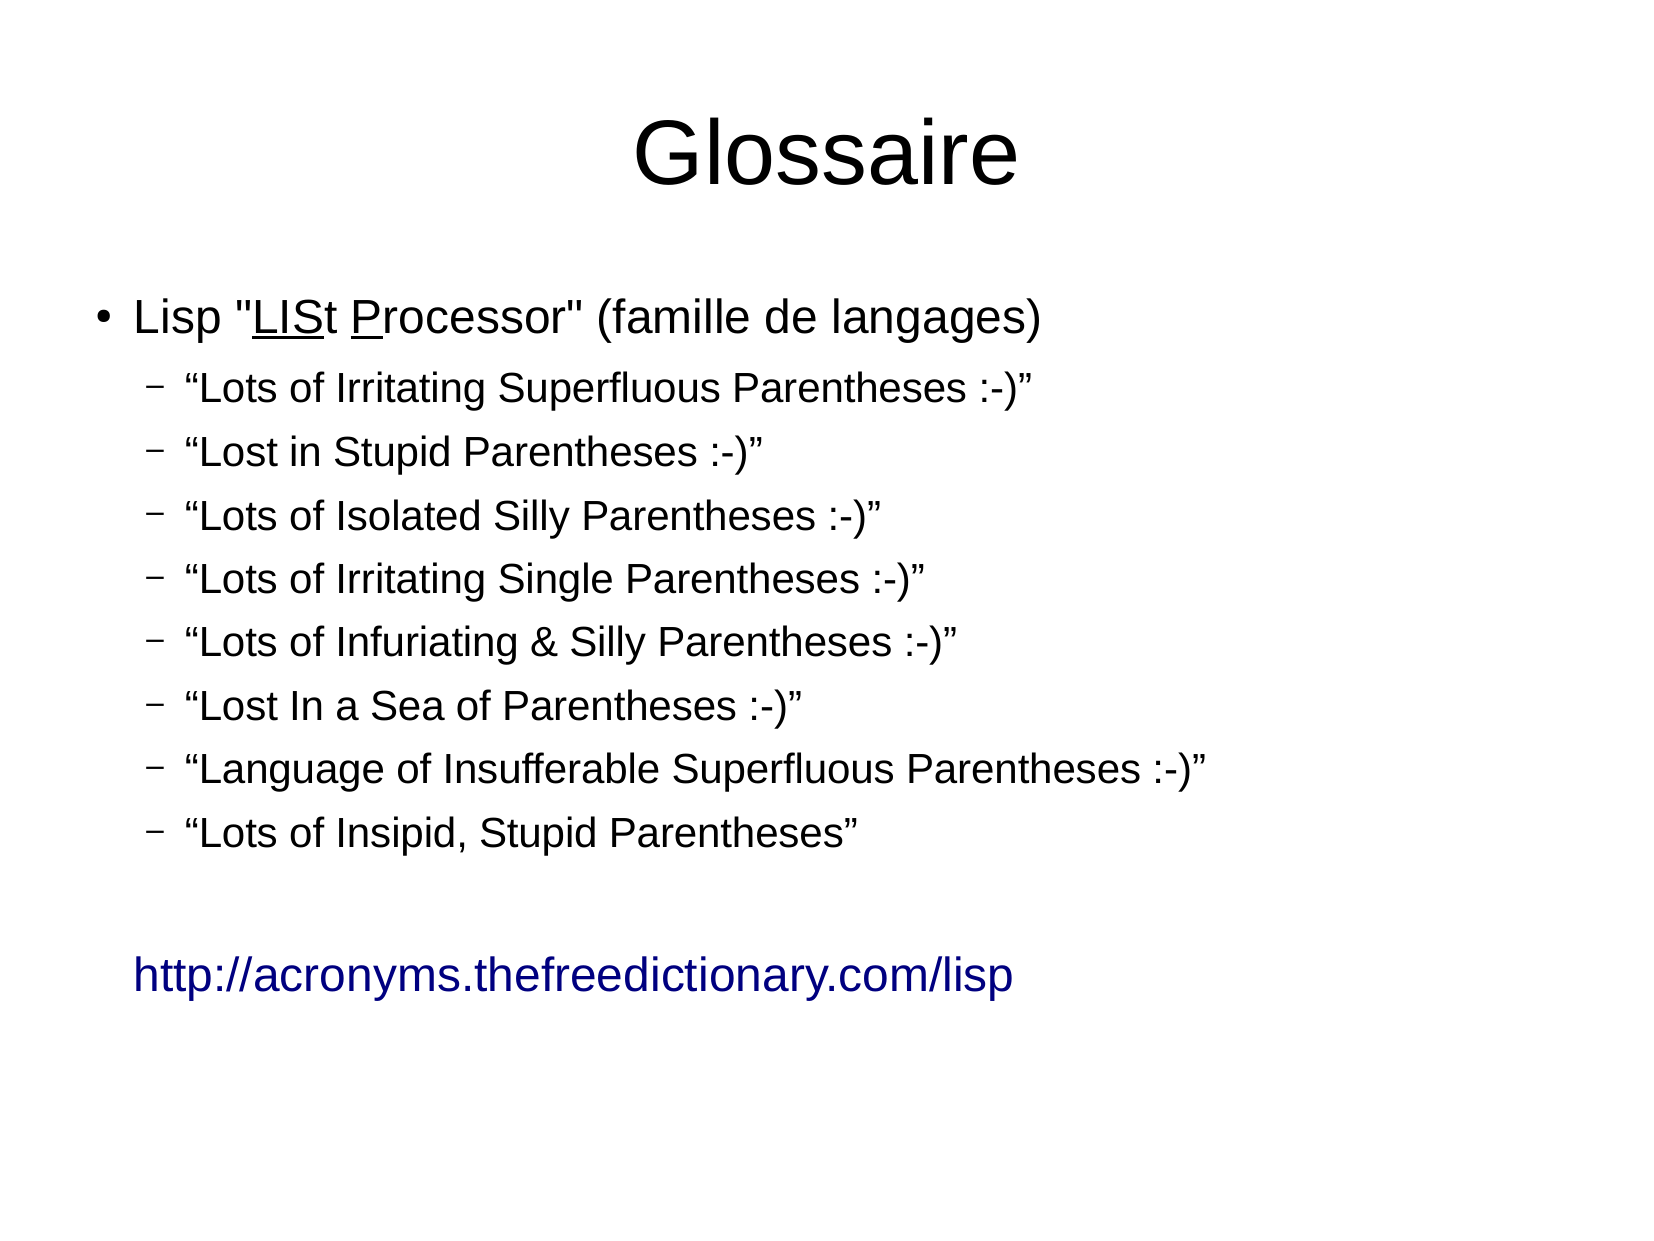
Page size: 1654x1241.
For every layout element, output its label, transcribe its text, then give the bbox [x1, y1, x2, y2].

list Lisp "LISt Processor" (famille de langages) “Lots of Irritating Superfluous Parentheses :-)” “Lost in Stupid Parentheses :-)” “Lots of Isolated Silly Parentheses :-)” “Lots of Irritating Single Parentheses :-)” “Lots of Infuriating & Silly Parentheses :-)” “Lost In a Sea of Parentheses :-)” “Language of Insufferable Superfluous Parentheses :-)” “Lots of Insipid, Stupid Parentheses” http://acronyms.thefreedictionary.com/lisp [82, 290, 1571, 1010]
title Glossaire [82, 49, 1571, 257]
